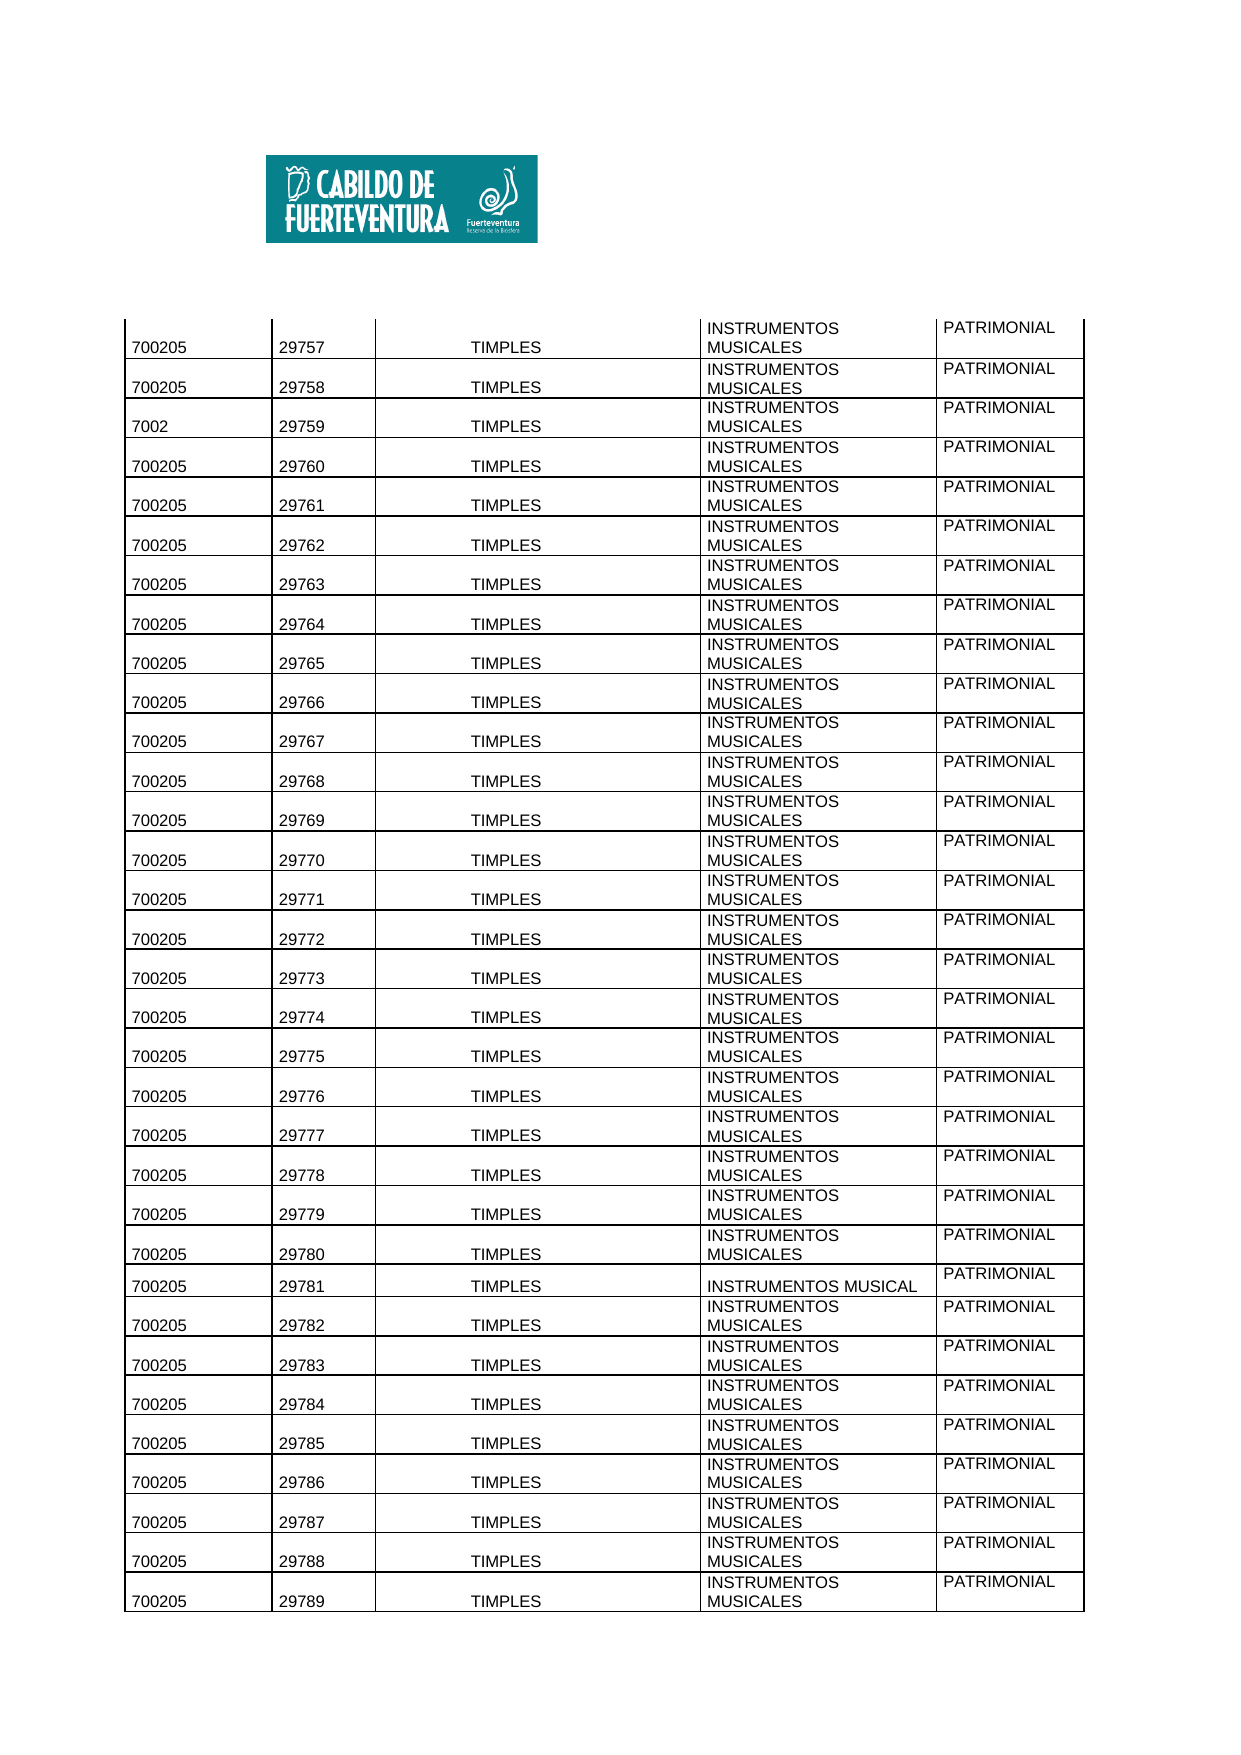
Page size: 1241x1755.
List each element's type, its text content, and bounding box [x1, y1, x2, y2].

table_cell PATRIMONIAL [937, 1533, 1083, 1571]
table_cell 29770 [273, 832, 375, 869]
table_cell 700205 [126, 596, 271, 633]
table_cell 29778 [273, 1147, 375, 1184]
table_cell 700205 [126, 1455, 271, 1492]
table_cell TIMPLES [376, 911, 700, 948]
table_cell 700205 [126, 753, 271, 791]
table_cell PATRIMONIAL [937, 556, 1083, 594]
table_cell PATRIMONIAL [937, 635, 1083, 673]
table_cell 29761 [273, 478, 375, 515]
table_cell 700205 [126, 556, 271, 594]
table_cell TIMPLES [376, 359, 700, 397]
table_cell TIMPLES [376, 1337, 700, 1374]
table_cell INSTRUMENTOS MUSICALES [701, 989, 936, 1027]
table_cell PATRIMONIAL [937, 714, 1083, 751]
table_cell 29775 [273, 1029, 375, 1066]
table_cell 700205 [126, 1029, 271, 1066]
table_cell INSTRUMENTOS MUSICALES [701, 1494, 936, 1532]
table_cell TIMPLES [376, 1029, 700, 1066]
table_cell TIMPLES [376, 753, 700, 791]
table_cell TIMPLES [376, 950, 700, 988]
table_header INSTRUMENTOS MUSICALES [701, 319, 936, 358]
table_cell 700205 [126, 1415, 271, 1453]
table_cell TIMPLES [376, 1573, 700, 1611]
table_cell 700205 [126, 1494, 271, 1532]
table_cell INSTRUMENTOS MUSICALES [701, 832, 936, 869]
table_cell 700205 [126, 1068, 271, 1106]
table_cell PATRIMONIAL [937, 517, 1083, 555]
table_cell 29769 [273, 792, 375, 830]
table_cell 29758 [273, 359, 375, 397]
table_cell 700205 [126, 792, 271, 830]
table_cell 29759 [273, 399, 375, 436]
table_cell TIMPLES [376, 832, 700, 869]
table_cell PATRIMONIAL [937, 989, 1083, 1027]
table_cell TIMPLES [376, 596, 700, 633]
table_cell INSTRUMENTOS MUSICALES [701, 714, 936, 751]
table_cell 700205 [126, 674, 271, 712]
table_cell 29763 [273, 556, 375, 594]
table_cell PATRIMONIAL [937, 792, 1083, 830]
table_cell PATRIMONIAL [937, 1226, 1083, 1263]
table_header 700205 [126, 319, 271, 358]
table_cell 700205 [126, 989, 271, 1027]
table_cell 29772 [273, 911, 375, 948]
table_header PATRIMONIAL [937, 319, 1083, 358]
table_cell TIMPLES [376, 1297, 700, 1335]
table_cell 29771 [273, 871, 375, 909]
table_cell 700205 [126, 1297, 271, 1335]
table_cell TIMPLES [376, 1107, 700, 1145]
table_cell INSTRUMENTOS MUSICALES [701, 635, 936, 673]
table_cell PATRIMONIAL [937, 1147, 1083, 1184]
table_cell INSTRUMENTOS MUSICALES [701, 1415, 936, 1453]
table_cell PATRIMONIAL [937, 478, 1083, 515]
table_cell TIMPLES [376, 871, 700, 909]
table_cell 29779 [273, 1186, 375, 1224]
table_cell 700205 [126, 1107, 271, 1145]
table_cell TIMPLES [376, 1415, 700, 1453]
table_cell 29764 [273, 596, 375, 633]
table_cell TIMPLES [376, 1226, 700, 1263]
table_cell INSTRUMENTOS MUSICALES [701, 950, 936, 988]
table_cell INSTRUMENTOS MUSICALES [701, 1376, 936, 1414]
table_cell TIMPLES [376, 399, 700, 436]
table_cell 29782 [273, 1297, 375, 1335]
table_cell 29765 [273, 635, 375, 673]
table_cell TIMPLES [376, 674, 700, 712]
table_cell TIMPLES [376, 1265, 700, 1296]
table_cell INSTRUMENTOS MUSICALES [701, 1337, 936, 1374]
table_cell INSTRUMENTOS MUSICALES [701, 517, 936, 555]
table_cell INSTRUMENTOS MUSICALES [701, 911, 936, 948]
table_cell TIMPLES [376, 1376, 700, 1414]
table_cell 29768 [273, 753, 375, 791]
table_cell TIMPLES [376, 478, 700, 515]
table_cell 29783 [273, 1337, 375, 1374]
table_cell INSTRUMENTOS MUSICALES [701, 438, 936, 476]
table_cell INSTRUMENTOS MUSICALES [701, 1107, 936, 1145]
table_cell INSTRUMENTOS MUSICALES [701, 399, 936, 436]
table_cell INSTRUMENTOS MUSICALES [701, 674, 936, 712]
table_cell PATRIMONIAL [937, 1107, 1083, 1145]
table_cell 29784 [273, 1376, 375, 1414]
table_cell 29776 [273, 1068, 375, 1106]
table_cell INSTRUMENTOS MUSICALES [701, 1573, 936, 1611]
table_cell 700205 [126, 1337, 271, 1374]
table_cell PATRIMONIAL [937, 359, 1083, 397]
table_cell 29785 [273, 1415, 375, 1453]
table_cell 700205 [126, 635, 271, 673]
table_cell PATRIMONIAL [937, 1415, 1083, 1453]
table_cell INSTRUMENTOS MUSICALES [701, 556, 936, 594]
table_cell PATRIMONIAL [937, 1068, 1083, 1106]
table_cell 29789 [273, 1573, 375, 1611]
table_cell TIMPLES [376, 1494, 700, 1532]
table_cell 700205 [126, 517, 271, 555]
table_cell PATRIMONIAL [937, 1186, 1083, 1224]
table_cell INSTRUMENTOS MUSICAL [701, 1265, 936, 1296]
table_cell PATRIMONIAL [937, 1029, 1083, 1066]
table_cell PATRIMONIAL [937, 1297, 1083, 1335]
table_cell 29788 [273, 1533, 375, 1571]
table_cell 700205 [126, 1147, 271, 1184]
table_cell 700205 [126, 871, 271, 909]
table_cell TIMPLES [376, 635, 700, 673]
table_cell INSTRUMENTOS MUSICALES [701, 478, 936, 515]
table_cell INSTRUMENTOS MUSICALES [701, 871, 936, 909]
table_cell 29780 [273, 1226, 375, 1263]
table_cell TIMPLES [376, 989, 700, 1027]
table_cell 29786 [273, 1455, 375, 1492]
table_cell PATRIMONIAL [937, 832, 1083, 869]
table_cell 700205 [126, 714, 271, 751]
table_cell 700205 [126, 438, 271, 476]
table_cell INSTRUMENTOS MUSICALES [701, 359, 936, 397]
table_cell 700205 [126, 478, 271, 515]
table_cell PATRIMONIAL [937, 1337, 1083, 1374]
table_cell 7002 [126, 399, 271, 436]
table_cell 700205 [126, 832, 271, 869]
table_cell PATRIMONIAL [937, 1455, 1083, 1492]
table_cell PATRIMONIAL [937, 399, 1083, 436]
table_cell 700205 [126, 950, 271, 988]
table_cell 29767 [273, 714, 375, 751]
table_cell INSTRUMENTOS MUSICALES [701, 1455, 936, 1492]
table_cell INSTRUMENTOS MUSICALES [701, 753, 936, 791]
table_cell PATRIMONIAL [937, 871, 1083, 909]
table_cell PATRIMONIAL [937, 596, 1083, 633]
table_cell TIMPLES [376, 438, 700, 476]
table_cell PATRIMONIAL [937, 753, 1083, 791]
table_cell TIMPLES [376, 1455, 700, 1492]
table_cell TIMPLES [376, 1147, 700, 1184]
table_cell INSTRUMENTOS MUSICALES [701, 1226, 936, 1263]
table_cell TIMPLES [376, 1533, 700, 1571]
table_cell 29766 [273, 674, 375, 712]
table_cell 29774 [273, 989, 375, 1027]
table_cell 29760 [273, 438, 375, 476]
table_cell TIMPLES [376, 714, 700, 751]
table_cell 700205 [126, 1376, 271, 1414]
table_cell TIMPLES [376, 556, 700, 594]
table_cell 700205 [126, 1226, 271, 1263]
table_cell PATRIMONIAL [937, 674, 1083, 712]
table_cell 29787 [273, 1494, 375, 1532]
table_cell 29773 [273, 950, 375, 988]
table_cell 700205 [126, 1573, 271, 1611]
table_cell 29777 [273, 1107, 375, 1145]
table_cell PATRIMONIAL [937, 911, 1083, 948]
table_cell 700205 [126, 359, 271, 397]
table_cell TIMPLES [376, 1186, 700, 1224]
table_cell INSTRUMENTOS MUSICALES [701, 1147, 936, 1184]
table_cell TIMPLES [376, 792, 700, 830]
table_cell 700205 [126, 1265, 271, 1296]
table_cell PATRIMONIAL [937, 1573, 1083, 1611]
table_cell PATRIMONIAL [937, 438, 1083, 476]
table_cell INSTRUMENTOS MUSICALES [701, 1068, 936, 1106]
table_cell INSTRUMENTOS MUSICALES [701, 1029, 936, 1066]
table_cell PATRIMONIAL [937, 950, 1083, 988]
table_cell INSTRUMENTOS MUSICALES [701, 1297, 936, 1335]
table_cell INSTRUMENTOS MUSICALES [701, 1533, 936, 1571]
table_cell 29762 [273, 517, 375, 555]
table_cell PATRIMONIAL [937, 1376, 1083, 1414]
table_cell PATRIMONIAL [937, 1265, 1083, 1296]
table_cell INSTRUMENTOS MUSICALES [701, 596, 936, 633]
table_header 29757 [273, 319, 375, 358]
table_cell 700205 [126, 1186, 271, 1224]
table_cell INSTRUMENTOS MUSICALES [701, 792, 936, 830]
table_cell 700205 [126, 1533, 271, 1571]
table_header TIMPLES [376, 319, 700, 358]
table_cell INSTRUMENTOS MUSICALES [701, 1186, 936, 1224]
table_cell TIMPLES [376, 1068, 700, 1106]
table_cell 29781 [273, 1265, 375, 1296]
table_cell TIMPLES [376, 517, 700, 555]
table_cell PATRIMONIAL [937, 1494, 1083, 1532]
table_cell 700205 [126, 911, 271, 948]
